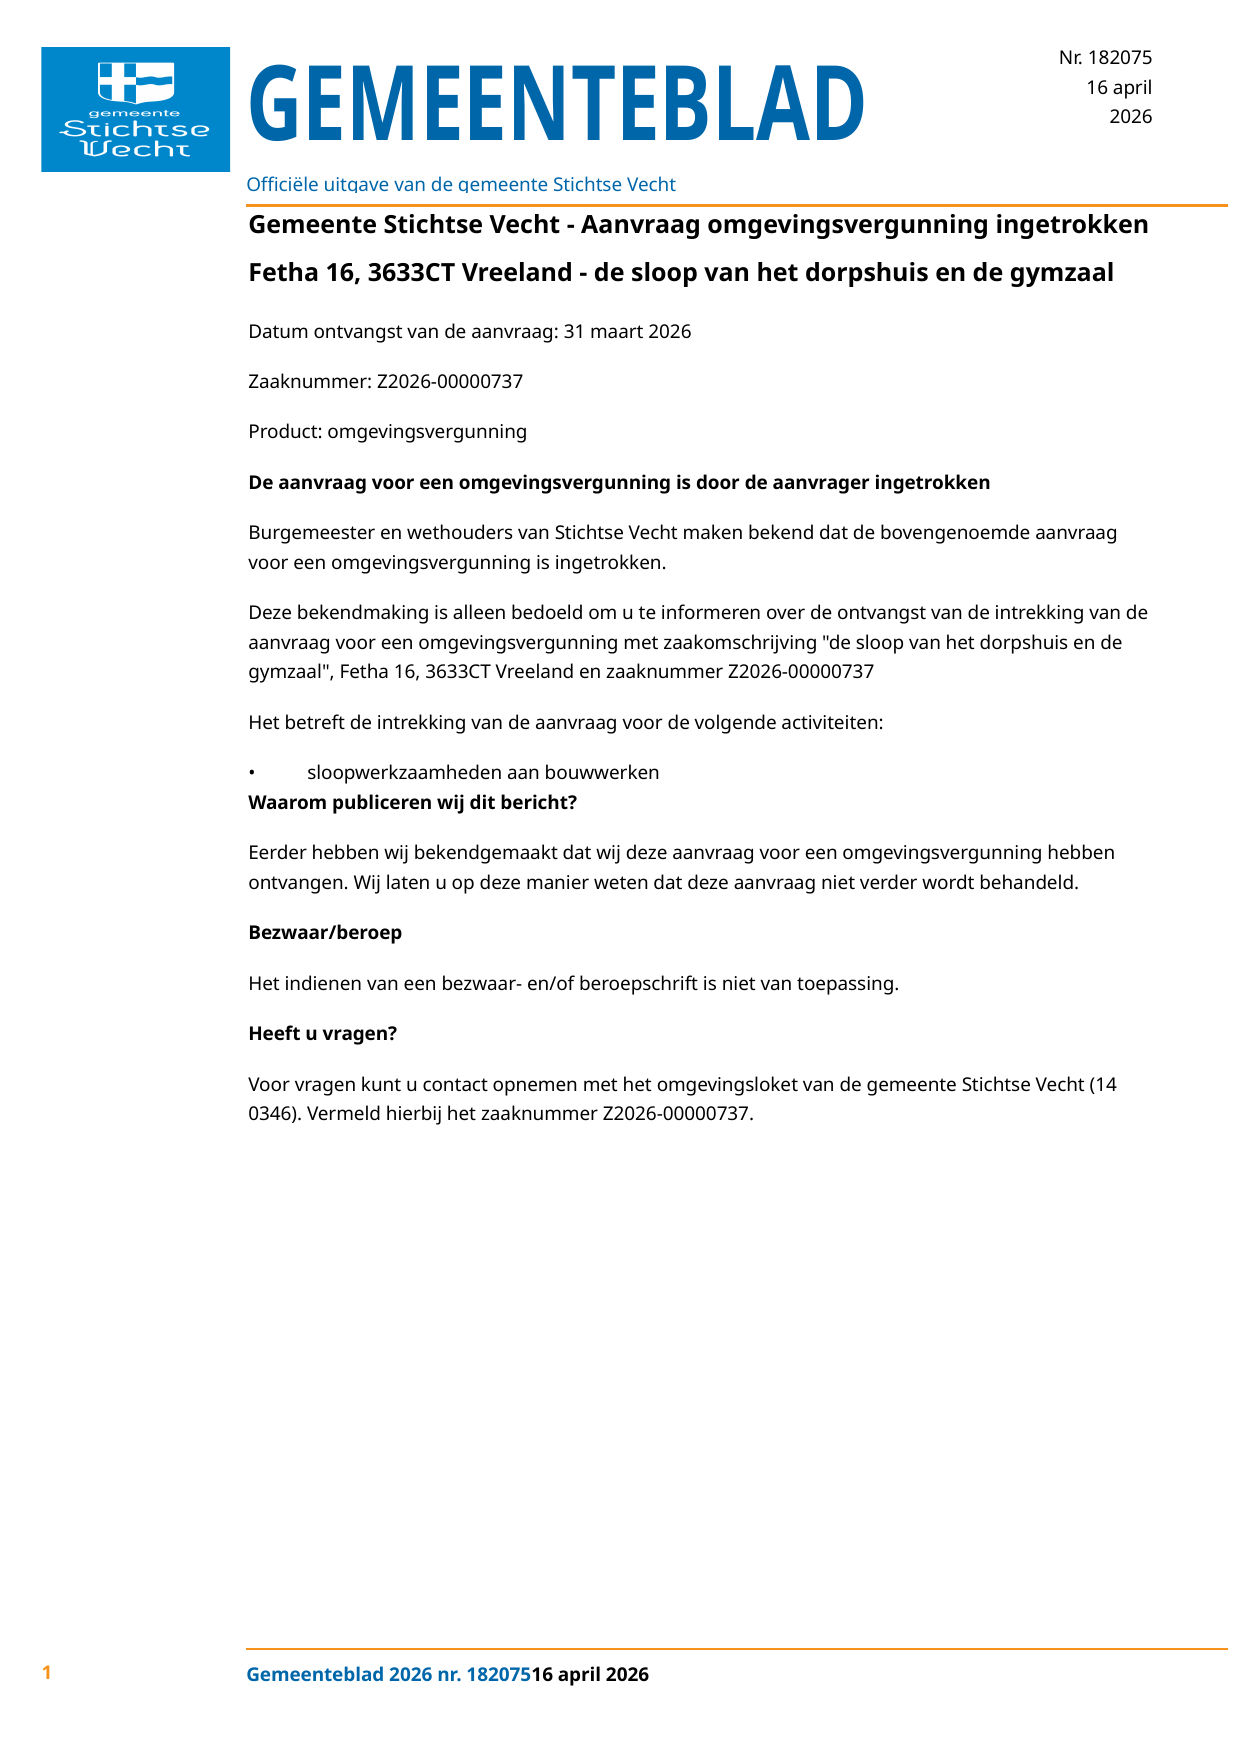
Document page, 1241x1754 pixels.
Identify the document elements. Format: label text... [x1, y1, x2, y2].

text Product: omgevingsvergunning [248, 419, 1152, 444]
text Voor vragen kunt u contact opnemen met het omgevingsloket van de gemeente Stichtse Vecht (14 0346). Vermeld hierbij het zaaknummer Z2026-00000737. [248, 1071, 1152, 1126]
text Datum ontvangst van de aanvraag: 31 maart 2026 [248, 318, 1152, 344]
text Zaaknummer: Z2026-00000737 [248, 368, 1152, 394]
text De aanvraag voor een omgevingsvergunning is door de aanvrager ingetrokken [248, 469, 1152, 495]
text Deze bekendmaking is alleen bedoeld om u te informeren over de ontvangst van de intrekking van de aanvraag voor een omgevingsvergunning met zaakomschrijving "de sloop van het dorpshuis en de gymzaal", Fetha 16, 3633CT Vreeland en zaaknummer Z2026-00000737 [248, 599, 1152, 684]
text Burgemeester en wethouders van Stichtse Vecht maken bekend dat de bovengenoemde aanvraag voor een omgevingsvergunning is ingetrokken. [248, 519, 1152, 575]
picture [137, 63, 174, 103]
text Gemeente Stichtse Vecht - Aanvraag omgevingsvergunning ingetrokken Fetha 16, 3633CT Vreeland - de sloop van het dorpshuis en de gymzaal [248, 207, 1152, 288]
text Eerder hebben wij bekendgemaakt dat wij deze aanvraag voor een omgevingsvergunning hebben ontvangen. Wij laten u op deze manier weten dat deze aanvraag niet verder wordt behandeld. [248, 839, 1152, 895]
text Het indienen van een bezwaar- en/of beroepschrift is niet van toepassing. [248, 970, 1152, 996]
list sloopwerkzaamheden aan bouwwerken [248, 759, 1152, 785]
picture [99, 63, 135, 101]
text Bezwaar/beroep [248, 919, 1152, 945]
text Het betreft de intrekking van de aanvraag voor de volgende activiteiten: [248, 709, 1152, 735]
text Heeft u vragen? [248, 1020, 1152, 1046]
text Waarom publiceren wij dit bericht? [248, 789, 1152, 815]
